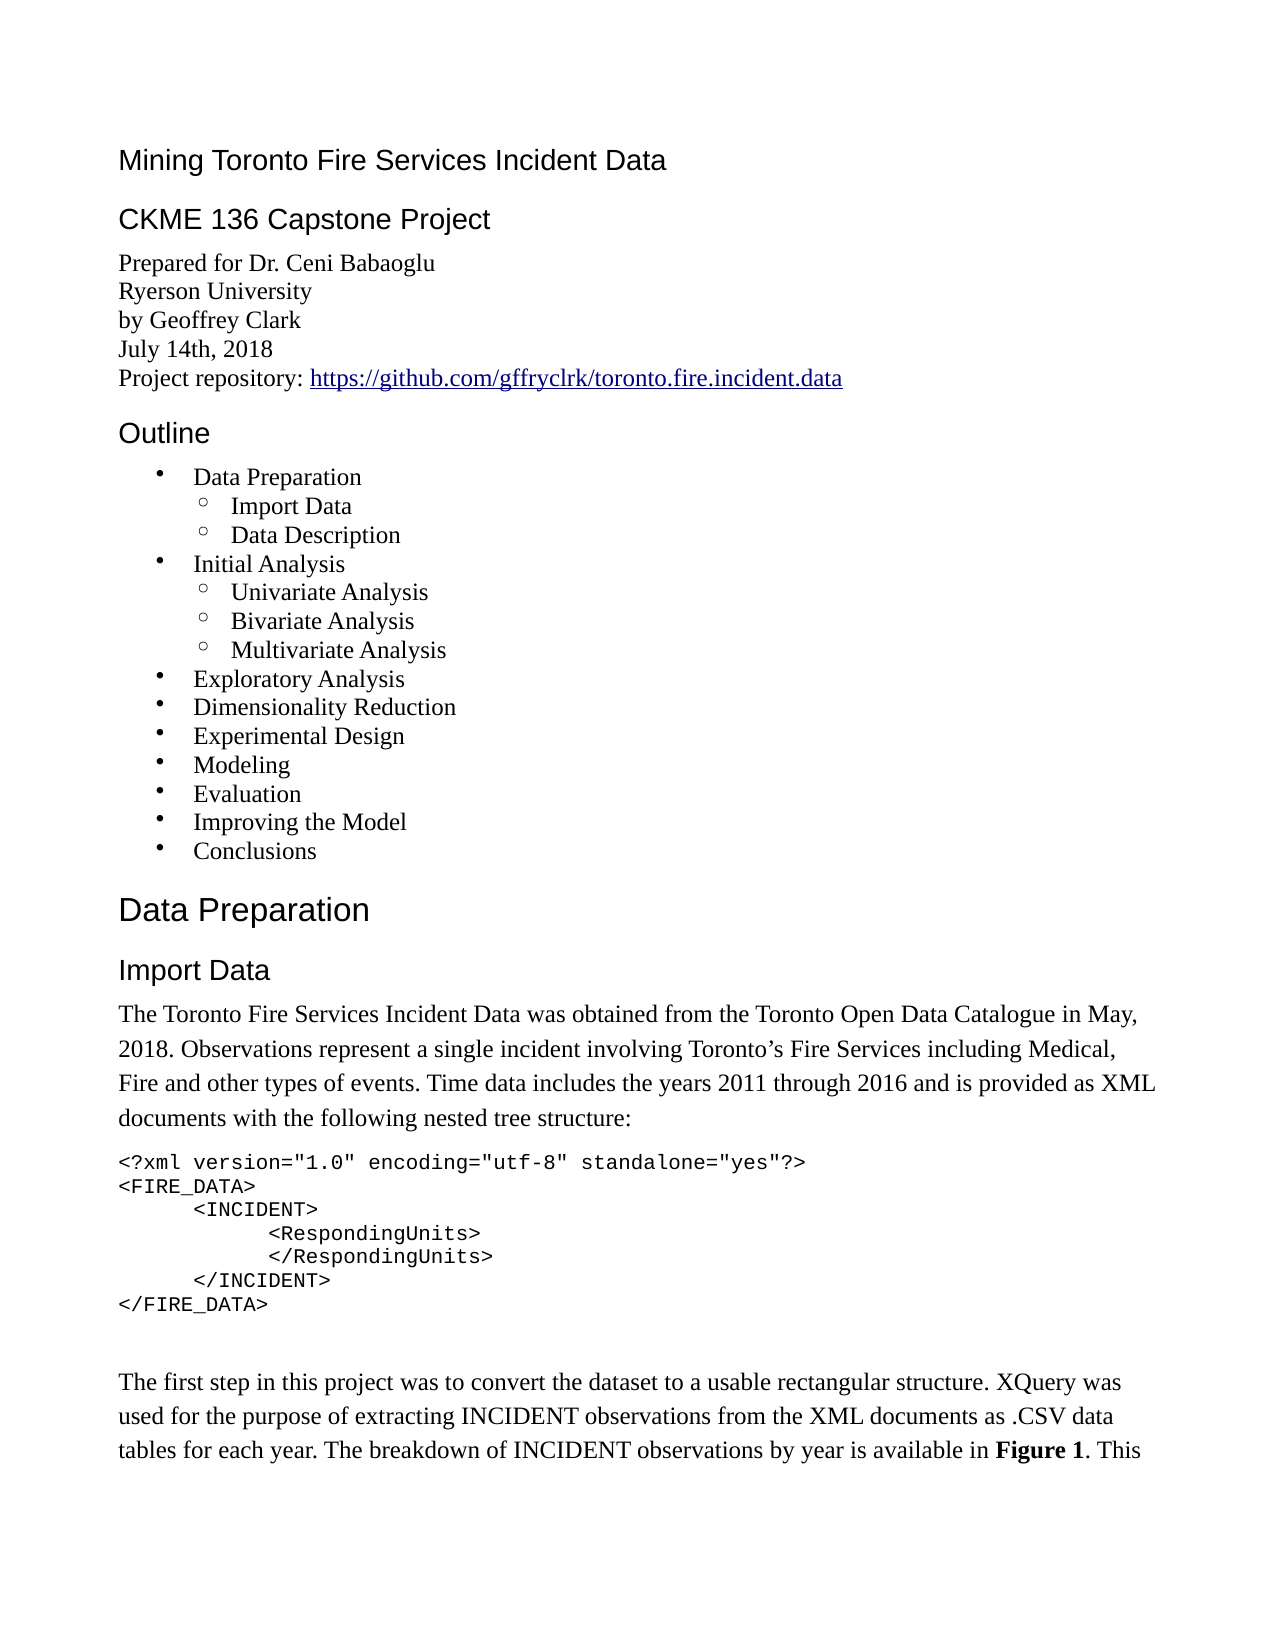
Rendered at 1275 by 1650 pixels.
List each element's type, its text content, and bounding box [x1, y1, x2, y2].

text <?xml version="1.0" encoding="utf-8" standalone="yes"?> [118, 1152, 1157, 1176]
subtitle Data Preparation [118, 890, 1157, 928]
list Import Data [193, 491, 1157, 520]
subtitle Outline [118, 416, 1157, 450]
list Bivariate Analysis [193, 606, 1157, 635]
text The Toronto Fire Services Incident Data was obtained from the Toronto Open Data Catalogue in May, 2018. Observations represent a single incident involving Toronto’s Fire Services including Medical, Fire and other types of events. Time data includes the years 2011 through 2016 and is provided as XML documents with the following nested tree structure: [118, 999, 1157, 1132]
list Multivariate Analysis [193, 635, 1157, 664]
text by Geoffrey Clark [118, 305, 1157, 334]
text </FIRE_DATA> [118, 1294, 1157, 1317]
list Modeling [156, 750, 1157, 779]
list Experimental Design [156, 721, 1157, 750]
list Univariate Analysis [193, 577, 1157, 606]
text Project repository: https://github.com/gffryclrk/toronto.fire.incident.data [118, 363, 1157, 391]
list Evaluation [156, 779, 1157, 807]
text The first step in this project was to convert the dataset to a usable rectangular structure. XQuery was used for the purpose of extracting INCIDENT observations from the XML documents as .CSV data tables for each year. The breakdown of INCIDENT observations by year is available in Figure 1. This [118, 1367, 1157, 1464]
text <INCIDENT> [118, 1199, 1157, 1223]
list Data Description [193, 520, 1157, 549]
text Ryerson University [118, 276, 1157, 305]
text Prepared for Dr. Ceni Babaoglu [118, 248, 1157, 276]
list Data Preparation [156, 462, 1157, 491]
text </RespondingUnits> [118, 1247, 1157, 1270]
list Exploratory Analysis [156, 664, 1157, 692]
subtitle Import Data [118, 953, 1157, 987]
list Dimensionality Reduction [156, 692, 1157, 721]
text <RespondingUnits> [118, 1223, 1157, 1247]
text <FIRE_DATA> [118, 1176, 1157, 1199]
list Improving the Model [156, 807, 1157, 836]
list Initial Analysis [156, 549, 1157, 577]
list Conclusions [156, 836, 1157, 865]
text July 14th, 2018 [118, 334, 1157, 363]
title Mining Toronto Fire Services Incident Data [118, 143, 1157, 177]
text </INCIDENT> [118, 1270, 1157, 1294]
subtitle CKME 136 Capstone Project [118, 202, 1157, 235]
